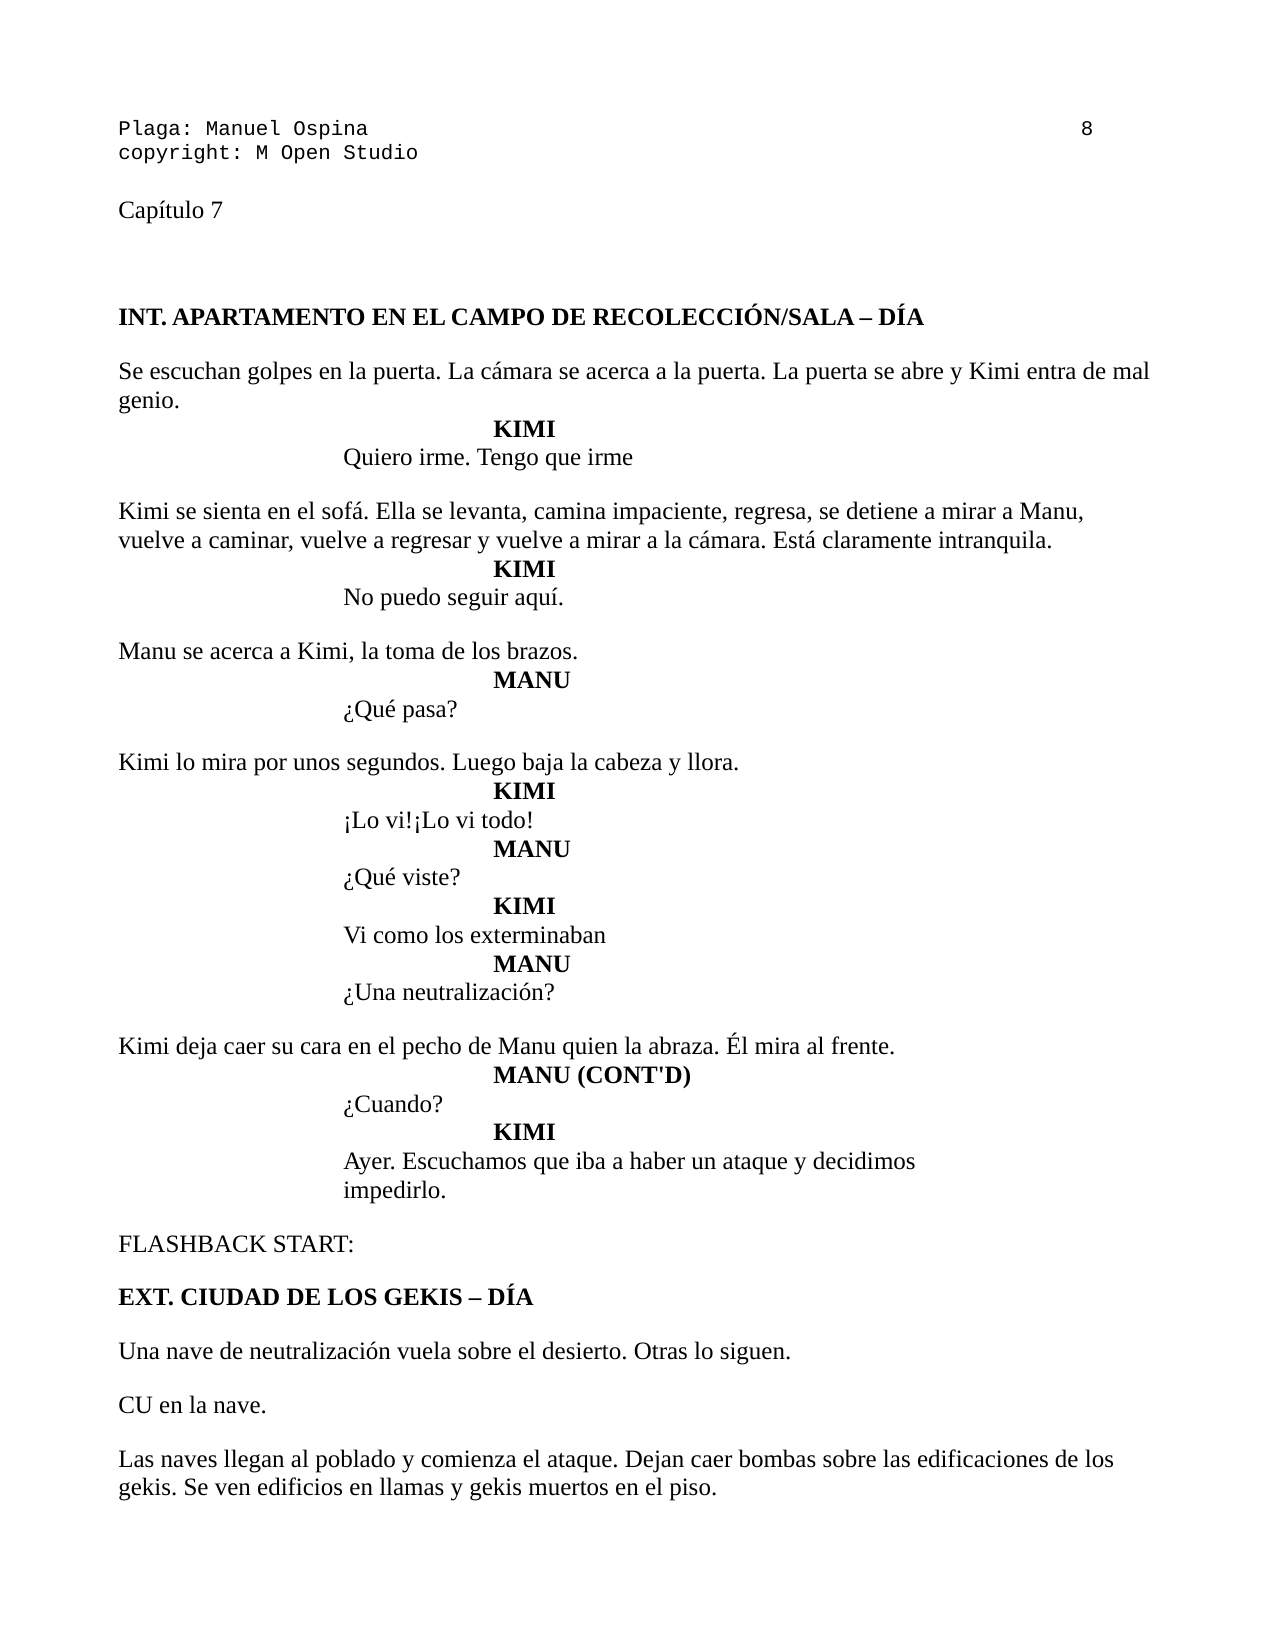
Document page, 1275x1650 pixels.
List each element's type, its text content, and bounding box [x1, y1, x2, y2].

text Capítulo 7 [118, 195, 1157, 224]
text Quiero irme. Tengo que irme [343, 442, 1007, 471]
text Flashback start: [118, 1229, 1157, 1257]
text Manu [493, 949, 1007, 977]
text ¿Qué pasa? [343, 694, 1007, 722]
text No puedo seguir aquí. [343, 582, 1007, 611]
text ext. Ciudad de los Gekis – día [118, 1282, 1157, 1311]
text Las naves llegan al poblado y comienza el ataque. Dejan caer bombas sobre las edificaciones de los gekis. Se ven edificios en llamas y gekis muertos en el piso. [118, 1444, 1157, 1501]
text CU en la nave. [118, 1390, 1157, 1419]
text Manu [493, 665, 1007, 694]
text ¿Qué viste? [343, 862, 1007, 891]
text Kimi lo mira por unos segundos. Luego baja la cabeza y llora. [118, 747, 1157, 776]
text Kimi [493, 554, 1007, 582]
text Kimi se sienta en el sofá. Ella se levanta, camina impaciente, regresa, se detiene a mirar a Manu, vuelve a caminar, vuelve a regresar y vuelve a mirar a la cámara. Está claramente intranquila. [118, 496, 1157, 554]
text Kimi [493, 1117, 1007, 1146]
text Manu (cont'd) [493, 1060, 1007, 1089]
text ¿Cuando? [343, 1089, 1007, 1117]
text Kimi [493, 776, 1007, 805]
text Ayer. Escuchamos que iba a haber un ataque y decidimos impedirlo. [343, 1146, 1007, 1204]
text Una nave de neutralización vuela sobre el desierto. Otras lo siguen. [118, 1336, 1157, 1365]
text Se escuchan golpes en la puerta. La cámara se acerca a la puerta. La puerta se abre y Kimi entra de mal genio. [118, 356, 1157, 414]
text Kimi [493, 414, 1007, 442]
text ¡Lo vi!¡Lo vi todo! [343, 805, 1007, 834]
text ¿Una neutralización? [343, 977, 1007, 1006]
text Manu se acerca a Kimi, la toma de los brazos. [118, 636, 1157, 665]
text Manu [493, 834, 1007, 862]
text Kimi [493, 891, 1007, 920]
text Kimi deja caer su cara en el pecho de Manu quien la abraza. Él mira al frente. [118, 1031, 1157, 1060]
text Int. Apartamento en el campo de recolección/Sala – día [118, 302, 1157, 331]
text Vi como los exterminaban [343, 920, 1007, 949]
